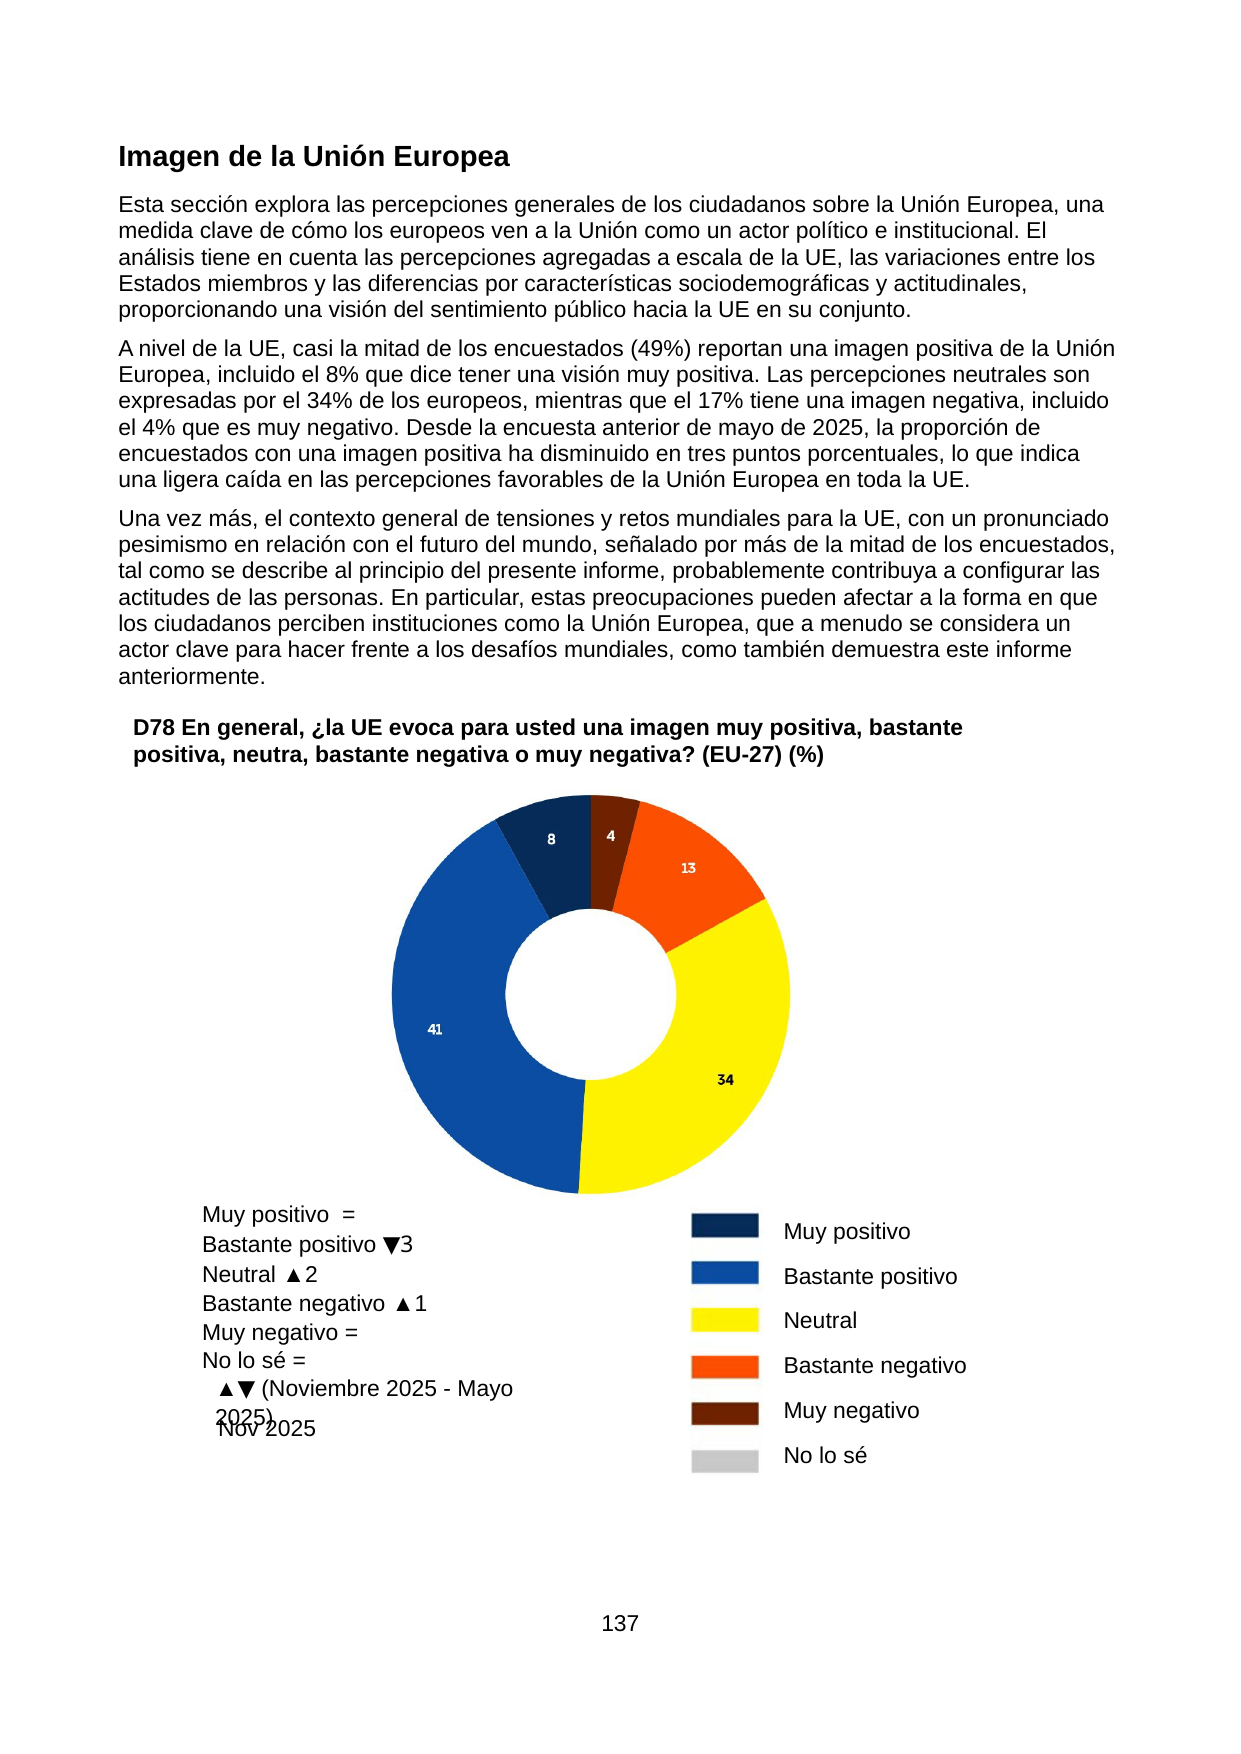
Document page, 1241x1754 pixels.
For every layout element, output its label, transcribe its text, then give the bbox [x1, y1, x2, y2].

text A nivel de la UE, casi la mitad de los encuestados (49%) reportan una imagen positiva de la Unión Europea, incluido el 8% que dice tener una visión muy positiva. Las percepciones neutrales son expresadas por el 34% de los europeos, mientras que el 17% tiene una imagen negativa, incluido el 4% que es muy negativo. Desde la encuesta anterior de mayo de 2025, la proporción de encuestados con una imagen positiva ha disminuido en tres puntos porcentuales, lo que indica una ligera caída en las percepciones favorables de la Unión Europea en toda la UE. [118, 334, 1122, 493]
subtitle Imagen de la Unión Europea [118, 139, 1122, 172]
picture [375, 789, 808, 1477]
text Una vez más, el contexto general de tensiones y retos mundiales para la UE, con un pronunciado pesimismo en relación con el futuro del mundo, señalado por más de la mitad de los encuestados, tal como se describe al principio del presente informe, probablemente contribuya a configurar las actitudes de las personas. En particular, estas preocupaciones pueden afectar a la forma en que los ciudadanos perciben instituciones como la Unión Europea, que a menudo se considera un actor clave para hacer frente a los desafíos mundiales, como también demuestra este informe anteriormente. [118, 504, 1122, 689]
text Esta sección explora las percepciones generales de los ciudadanos sobre la Unión Europea, una medida clave de cómo los europeos ven a la Unión como un actor político e institucional. El análisis tiene en cuenta las percepciones agregadas a escala de la UE, las variaciones entre los Estados miembros y las diferencias por características sociodemográficas y actitudinales, proporcionando una visión del sentimiento público hacia la UE en su conjunto. [118, 191, 1122, 323]
